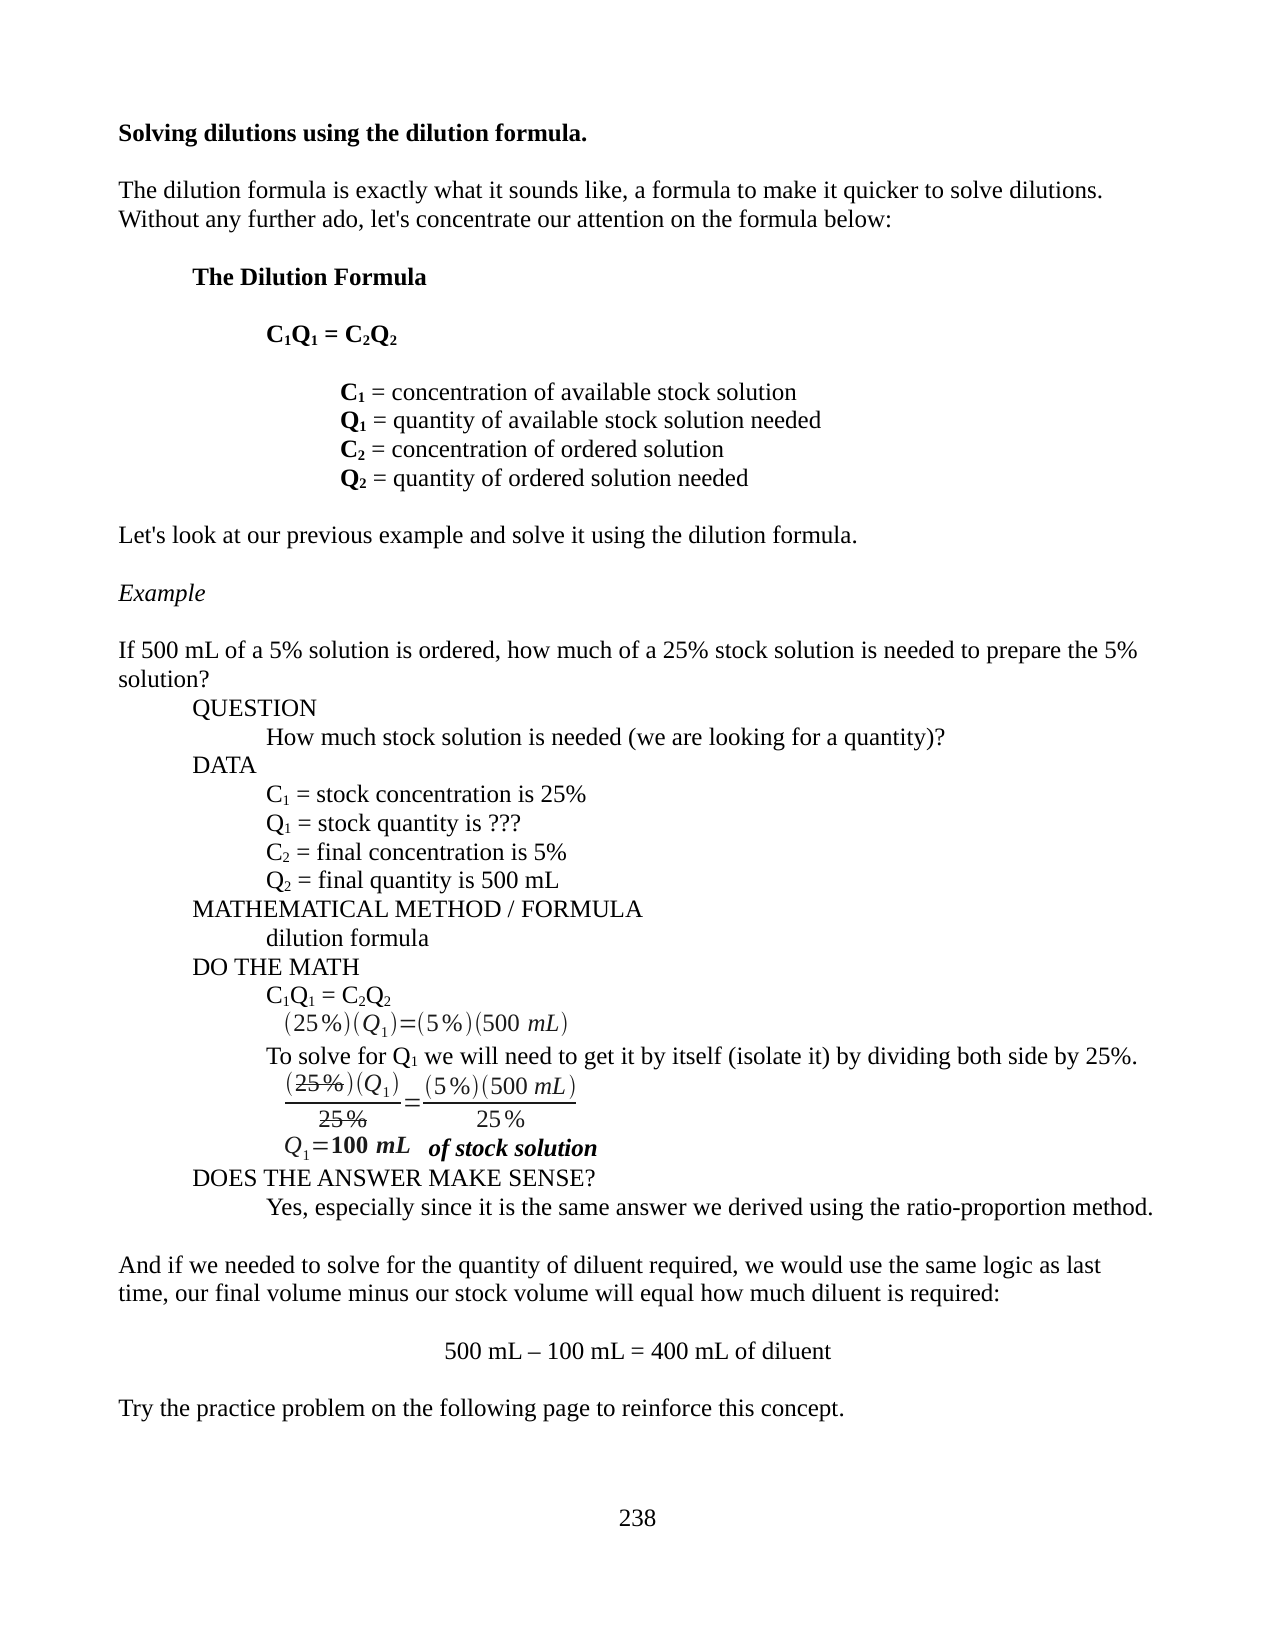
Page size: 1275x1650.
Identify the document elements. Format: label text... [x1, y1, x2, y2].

text How much stock solution is needed (we are looking for a quantity)? [266, 722, 1157, 751]
text Let's look at our previous example and solve it using the dilution formula. [118, 521, 1157, 549]
text The dilution formula is exactly what it sounds like, a formula to make it quicker to solve dilutions. Without any further ado, let's concentrate our attention on the formula below: [118, 176, 1157, 233]
text MATHEMATICAL METHOD / FORMULA [192, 894, 1157, 923]
text Yes, especially since it is the same answer we derived using the ratio-proportion method. [266, 1192, 1157, 1221]
text C2 = concentration of ordered solution [340, 434, 1157, 463]
text DATA [192, 751, 1157, 779]
text Solving dilutions using the dilution formula. [118, 118, 1157, 147]
text dilution formula [266, 923, 1157, 952]
text DO THE MATH [192, 952, 1157, 981]
text Q2 = final quantity is 500 mL [266, 866, 1157, 894]
text C1Q1 = C2Q2 [266, 319, 1157, 348]
text Try the practice problem on the following page to reinforce this concept. [118, 1393, 1157, 1422]
text Q1 = quantity of available stock solution needed [340, 406, 1157, 434]
text If 500 mL of a 5% solution is ordered, how much of a 25% stock solution is needed to prepare the 5% solution? [118, 636, 1157, 693]
text 500 mL – 100 mL = 400 mL of diluent [118, 1336, 1157, 1365]
text C1 = concentration of available stock solution [340, 377, 1157, 406]
text C1 = stock concentration is 25% [266, 779, 1157, 808]
text Example [118, 578, 1157, 607]
text To solve for Q1 we will need to get it by itself (isolate it) by dividing both side by 25%. [266, 1041, 1157, 1069]
text QUESTION [192, 693, 1157, 722]
text of stock solution [266, 1132, 1157, 1163]
text C2 = final concentration is 5% [266, 837, 1157, 866]
text Q1 = stock quantity is ??? [266, 808, 1157, 837]
text Q2 = quantity of ordered solution needed [340, 463, 1157, 492]
text C1Q1 = C2Q2 [266, 981, 1157, 1009]
text The Dilution Formula [192, 262, 1157, 291]
text And if we needed to solve for the quantity of diluent required, we would use the same logic as last time, our final volume minus our stock volume will equal how much diluent is required: [118, 1250, 1157, 1307]
text DOES THE ANSWER MAKE SENSE? [192, 1163, 1157, 1192]
